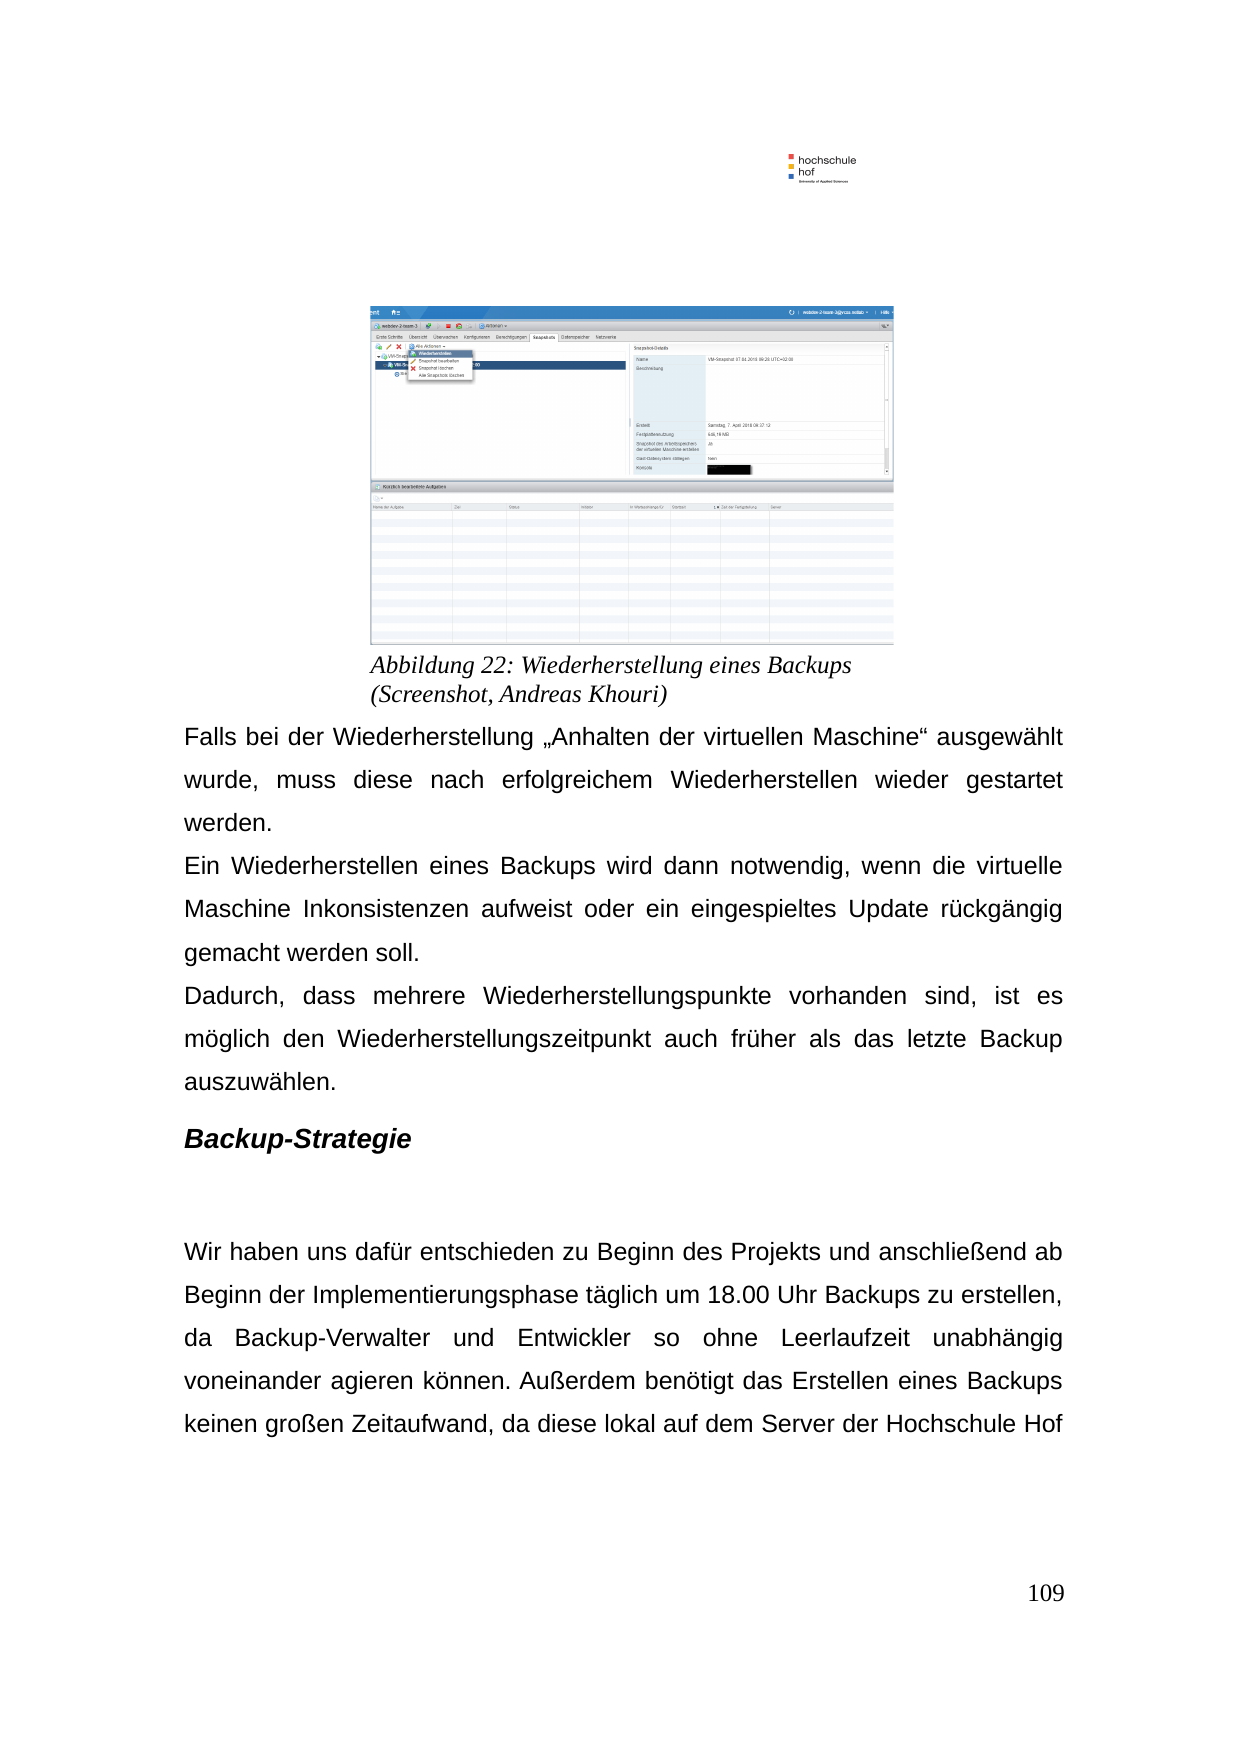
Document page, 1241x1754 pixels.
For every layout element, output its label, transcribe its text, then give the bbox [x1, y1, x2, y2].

text Dadurch, dass mehrere Wiederherstellungspunkte vorhanden sind, ist es möglich den Wiederherstellungszeitpunkt auch früher als das letzte Backup auszuwählen. [184, 981, 1064, 1096]
picture [788, 154, 856, 183]
text Wir haben uns dafür entschieden zu Beginn des Projekts und anschließend ab Beginn der Implementierungsphase täglich um 18.00 Uhr Backups zu erstellen, da Backup-Verwalter und Entwickler so ohne Leerlaufzeit unabhängig voneinander agieren können. Außerdem benötigt das Erstellen eines Backups keinen großen Zeitaufwand, da diese lokal auf dem Server der Hochschule Hof [184, 1237, 1064, 1438]
text Abbildung 22: Wiederherstellung eines Backups (Screenshot, Andreas Khouri) [370, 645, 893, 708]
text Falls bei der Wiederherstellung „Anhalten der virtuellen Maschine“ ausgewählt wurde, muss diese nach erfolgreichem Wiederherstellen wieder gestartet werden. [184, 292, 1064, 837]
picture [370, 306, 894, 645]
text Ein Wiederherstellen eines Backups wird dann notwendig, wenn die virtuelle Maschine Inkonsistenzen aufweist oder ein eingespieltes Update rückgängig gemacht werden soll. [184, 851, 1064, 966]
subtitle Backup-Strategie [184, 1123, 1064, 1154]
